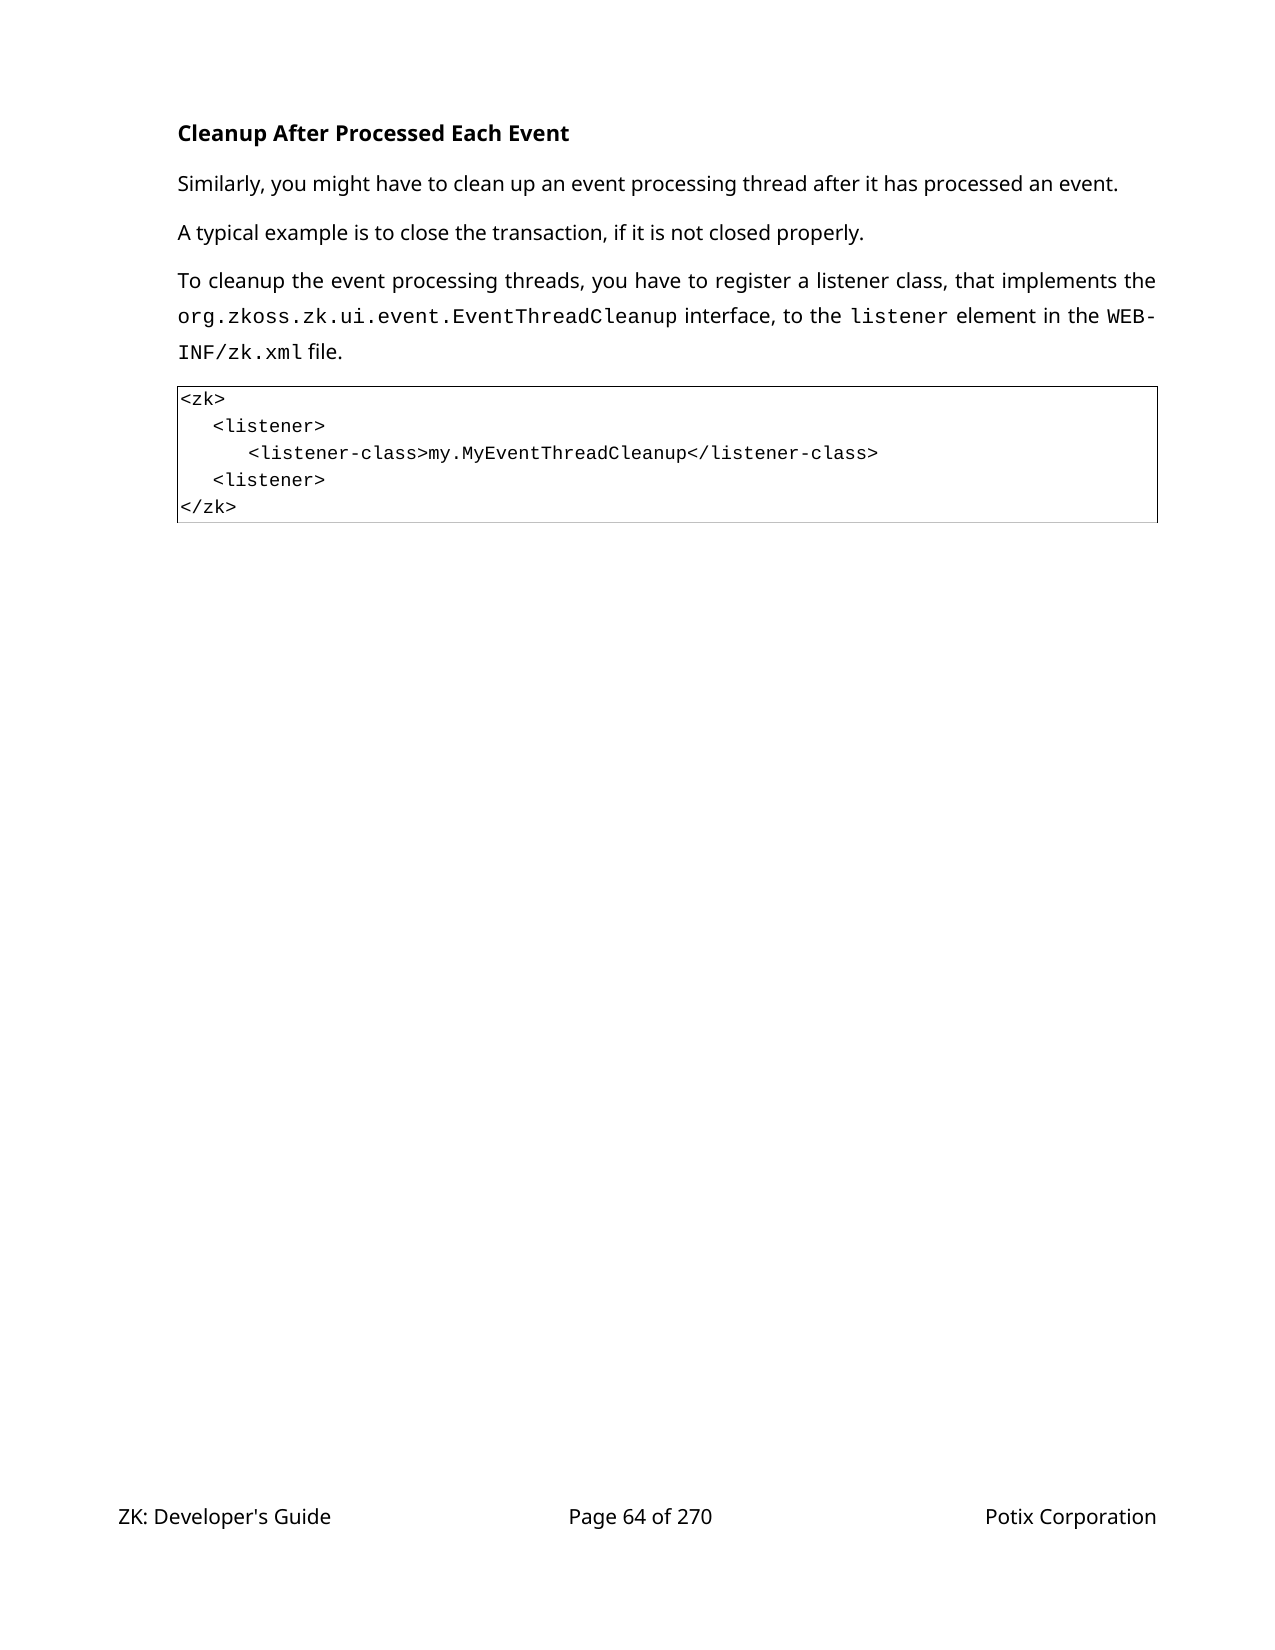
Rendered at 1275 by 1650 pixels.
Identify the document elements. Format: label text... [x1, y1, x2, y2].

subtitle Cleanup After Processed Each Event [177, 118, 1157, 148]
text <listener> [178, 413, 1157, 438]
text To cleanup the event processing threads, you have to register a listener class, that implements the org.zkoss.zk.ui.event.EventThreadCleanup interface, to the listener element in the WEB-INF/zk.xml file. [177, 266, 1157, 366]
text <listener> [178, 468, 1157, 492]
text A typical example is to close the transaction, if it is not closed properly. [177, 218, 1157, 246]
text <listener-class>my.MyEventThreadCleanup</listener-class> [178, 441, 1157, 465]
text </zk> [178, 495, 1157, 522]
text <zk> [178, 387, 1157, 411]
text Similarly, you might have to clean up an event processing thread after it has processed an event. [177, 169, 1157, 197]
